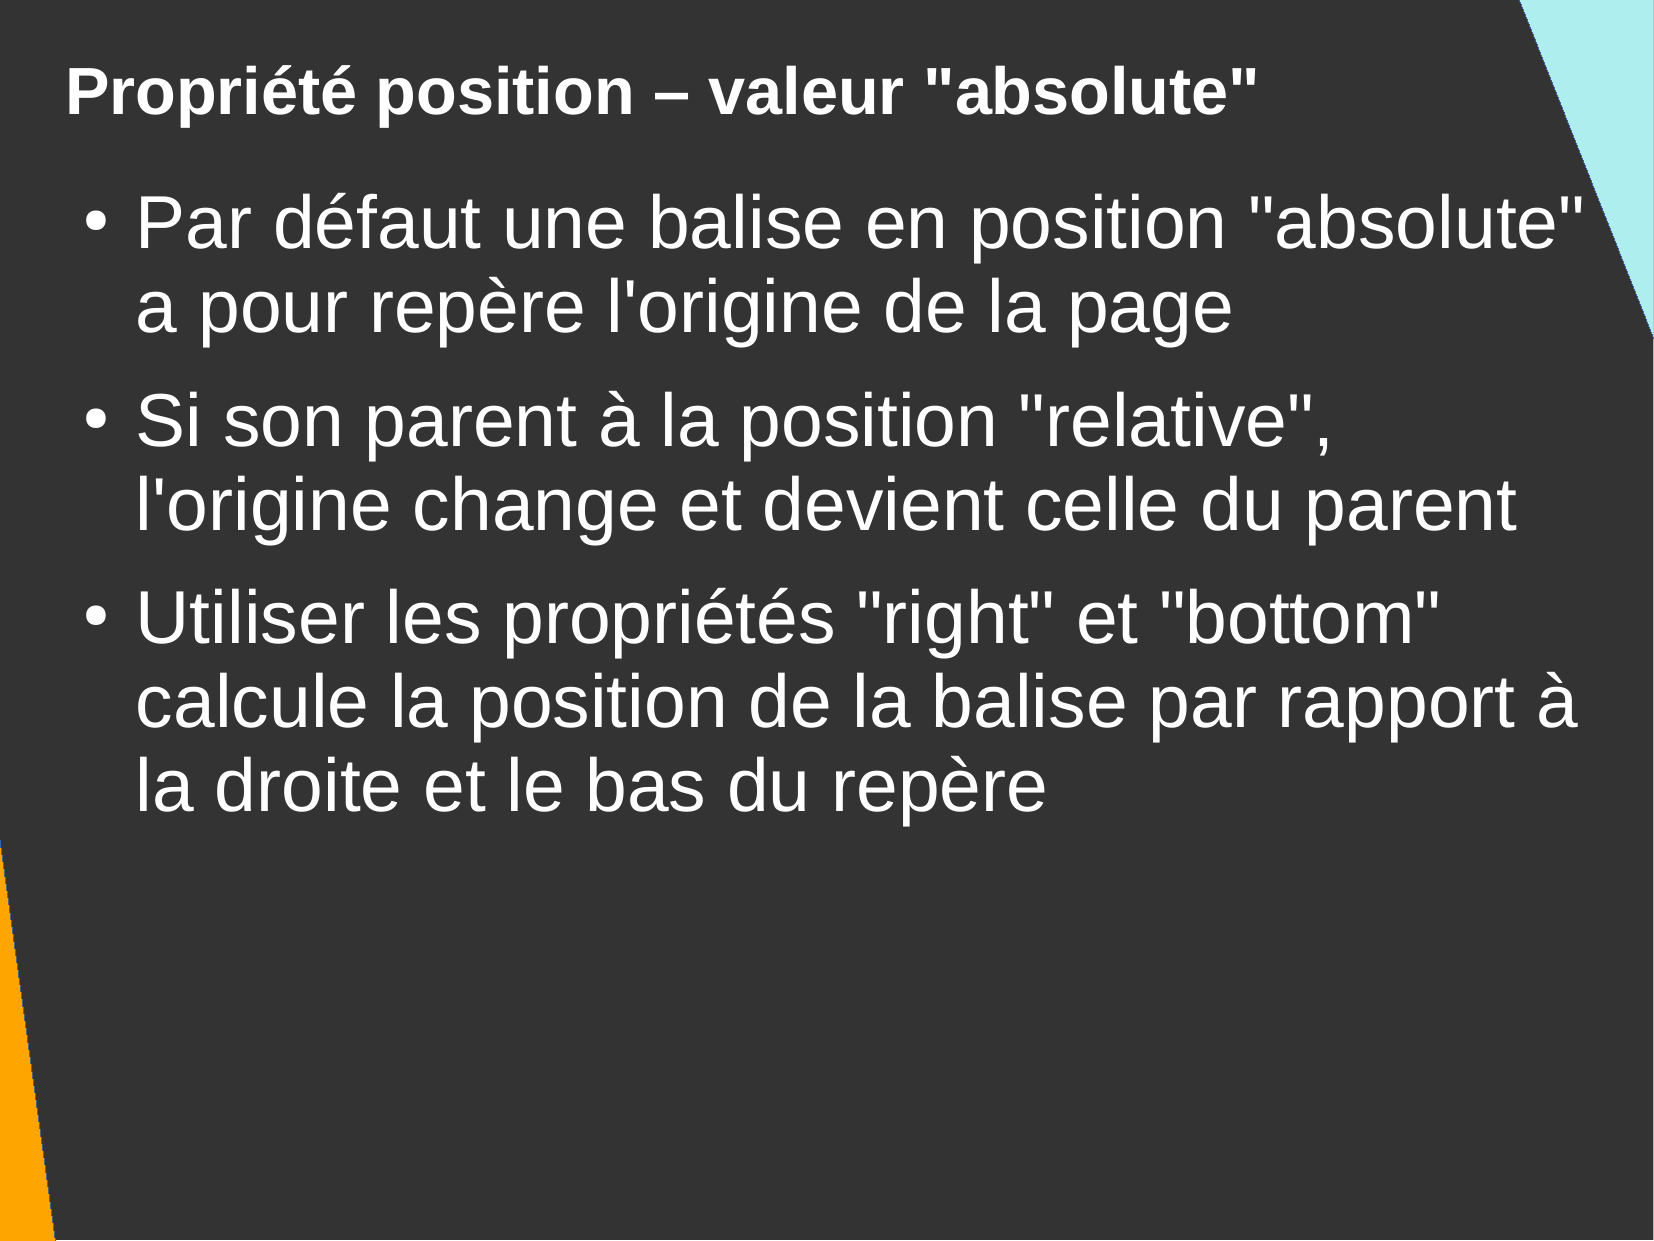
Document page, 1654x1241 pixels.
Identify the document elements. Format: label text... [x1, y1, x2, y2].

text_box [1519, 0, 1654, 339]
text_box [0, 839, 56, 1241]
title Propriété position – valeur "absolute" [64, 54, 1553, 135]
list Par défaut une balise en position "absolute" a pour repère l'origine de la page Si son parent à la position "relative", l'origine change et devient celle du parent Utiliser les propriétés "right" et "bottom" calcule la position de la balise par rapport à la droite et le bas du repère [64, 180, 1604, 1028]
